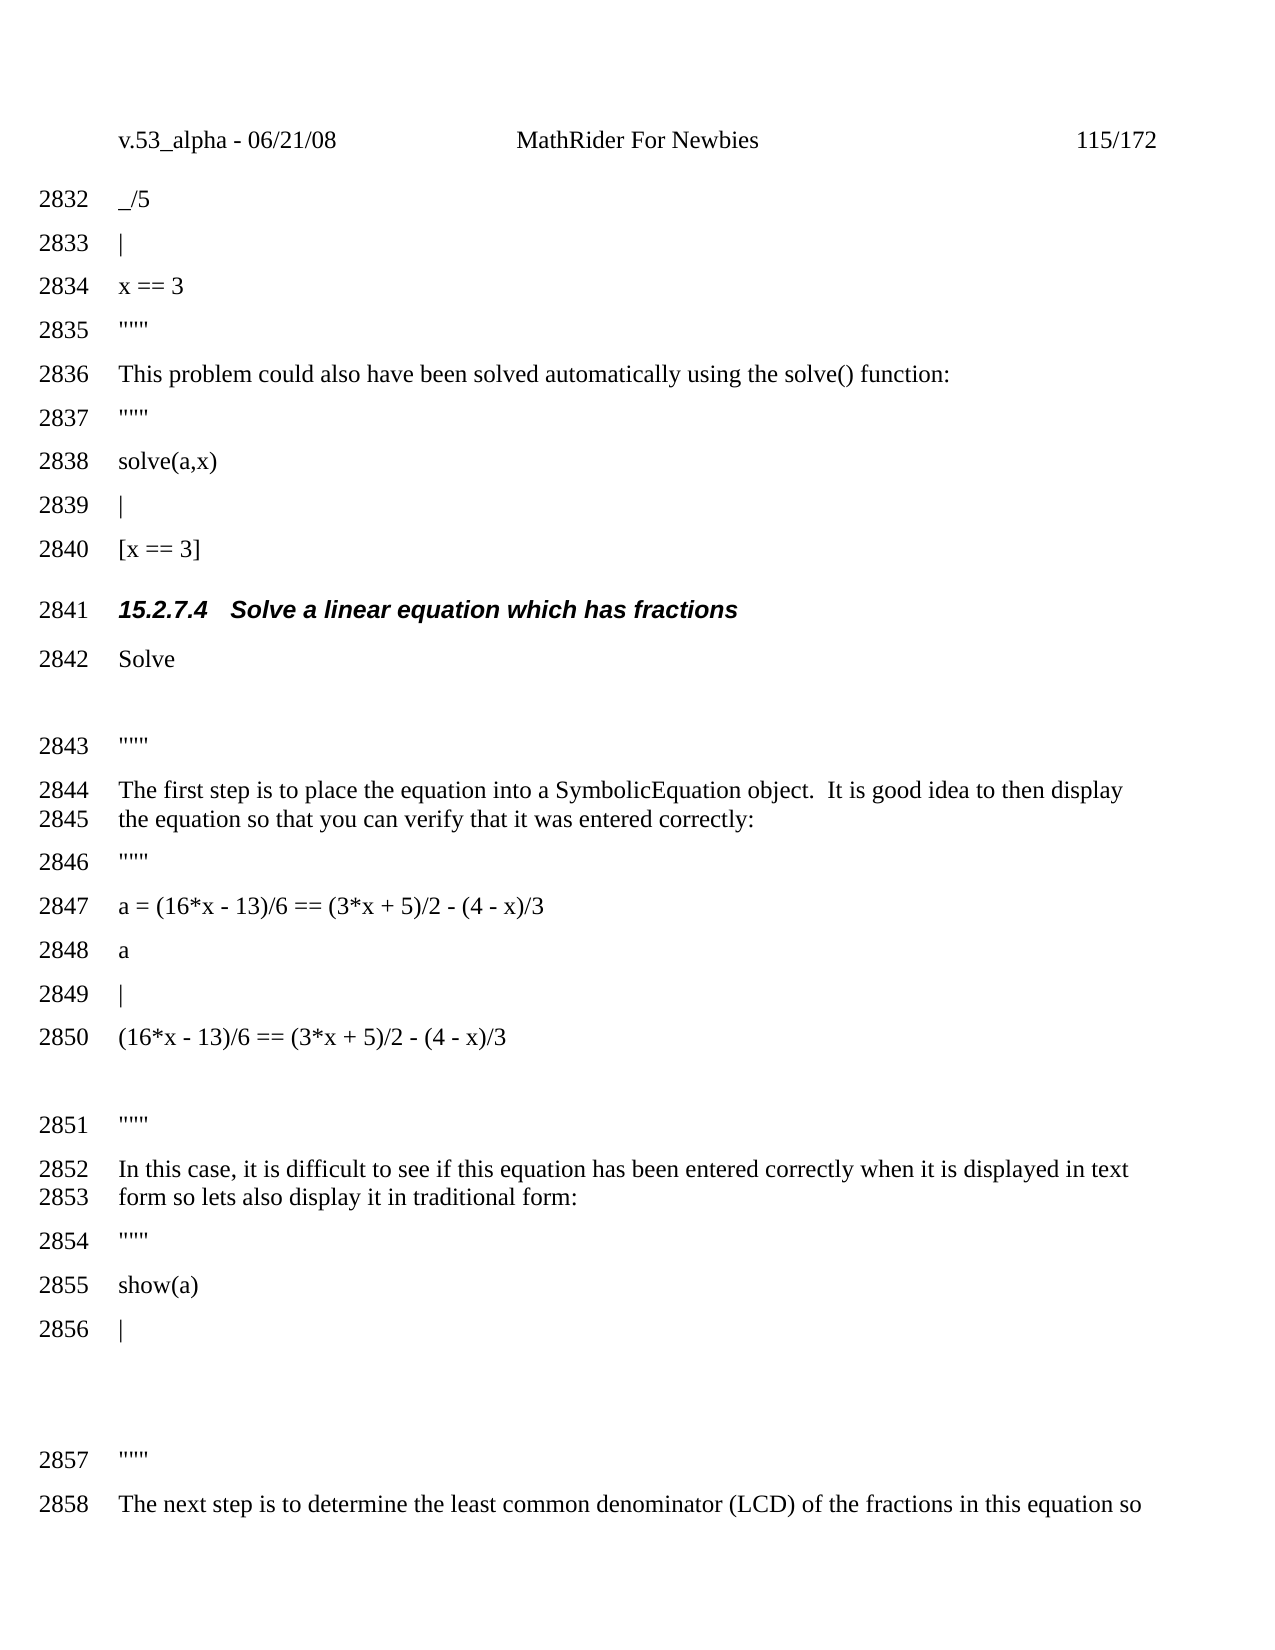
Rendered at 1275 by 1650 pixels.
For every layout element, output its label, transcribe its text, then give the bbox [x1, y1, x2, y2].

text In this case, it is difficult to see if this equation has been entered correctly when it is displayed in text form so lets also display it in traditional form: [118, 1154, 1157, 1211]
text a = (16*x - 13)/6 == (3*x + 5)/2 - (4 - x)/3 [118, 891, 1157, 920]
text The first step is to place the equation into a SymbolicEquation object. It is good idea to then display the equation so that you can verify that it was entered correctly: [118, 775, 1157, 832]
text _/5 [118, 184, 1157, 213]
text [x == 3] [118, 534, 1157, 563]
text a [118, 935, 1157, 964]
text """ [118, 731, 1157, 760]
text """ [118, 847, 1157, 876]
subtitle Solve a linear equation which has fractions [118, 595, 1157, 624]
text """ [118, 1445, 1157, 1474]
text """ [118, 315, 1157, 344]
text | [118, 490, 1157, 519]
text (16*x - 13)/6 == (3*x + 5)/2 - (4 - x)/3 [118, 1022, 1157, 1051]
text The next step is to determine the least common denominator (LCD) of the fractions in this equation so [118, 1489, 1157, 1517]
text | [118, 228, 1157, 256]
text | [118, 1314, 1157, 1342]
text """ [118, 403, 1157, 431]
text """ [118, 1110, 1157, 1139]
text | [118, 979, 1157, 1007]
text """ [118, 1226, 1157, 1255]
text show(a) [118, 1270, 1157, 1299]
text x == 3 [118, 271, 1157, 300]
text solve(a,x) [118, 446, 1157, 475]
text This problem could also have been solved automatically using the solve() function: [118, 359, 1157, 388]
text Solve [118, 644, 1157, 672]
